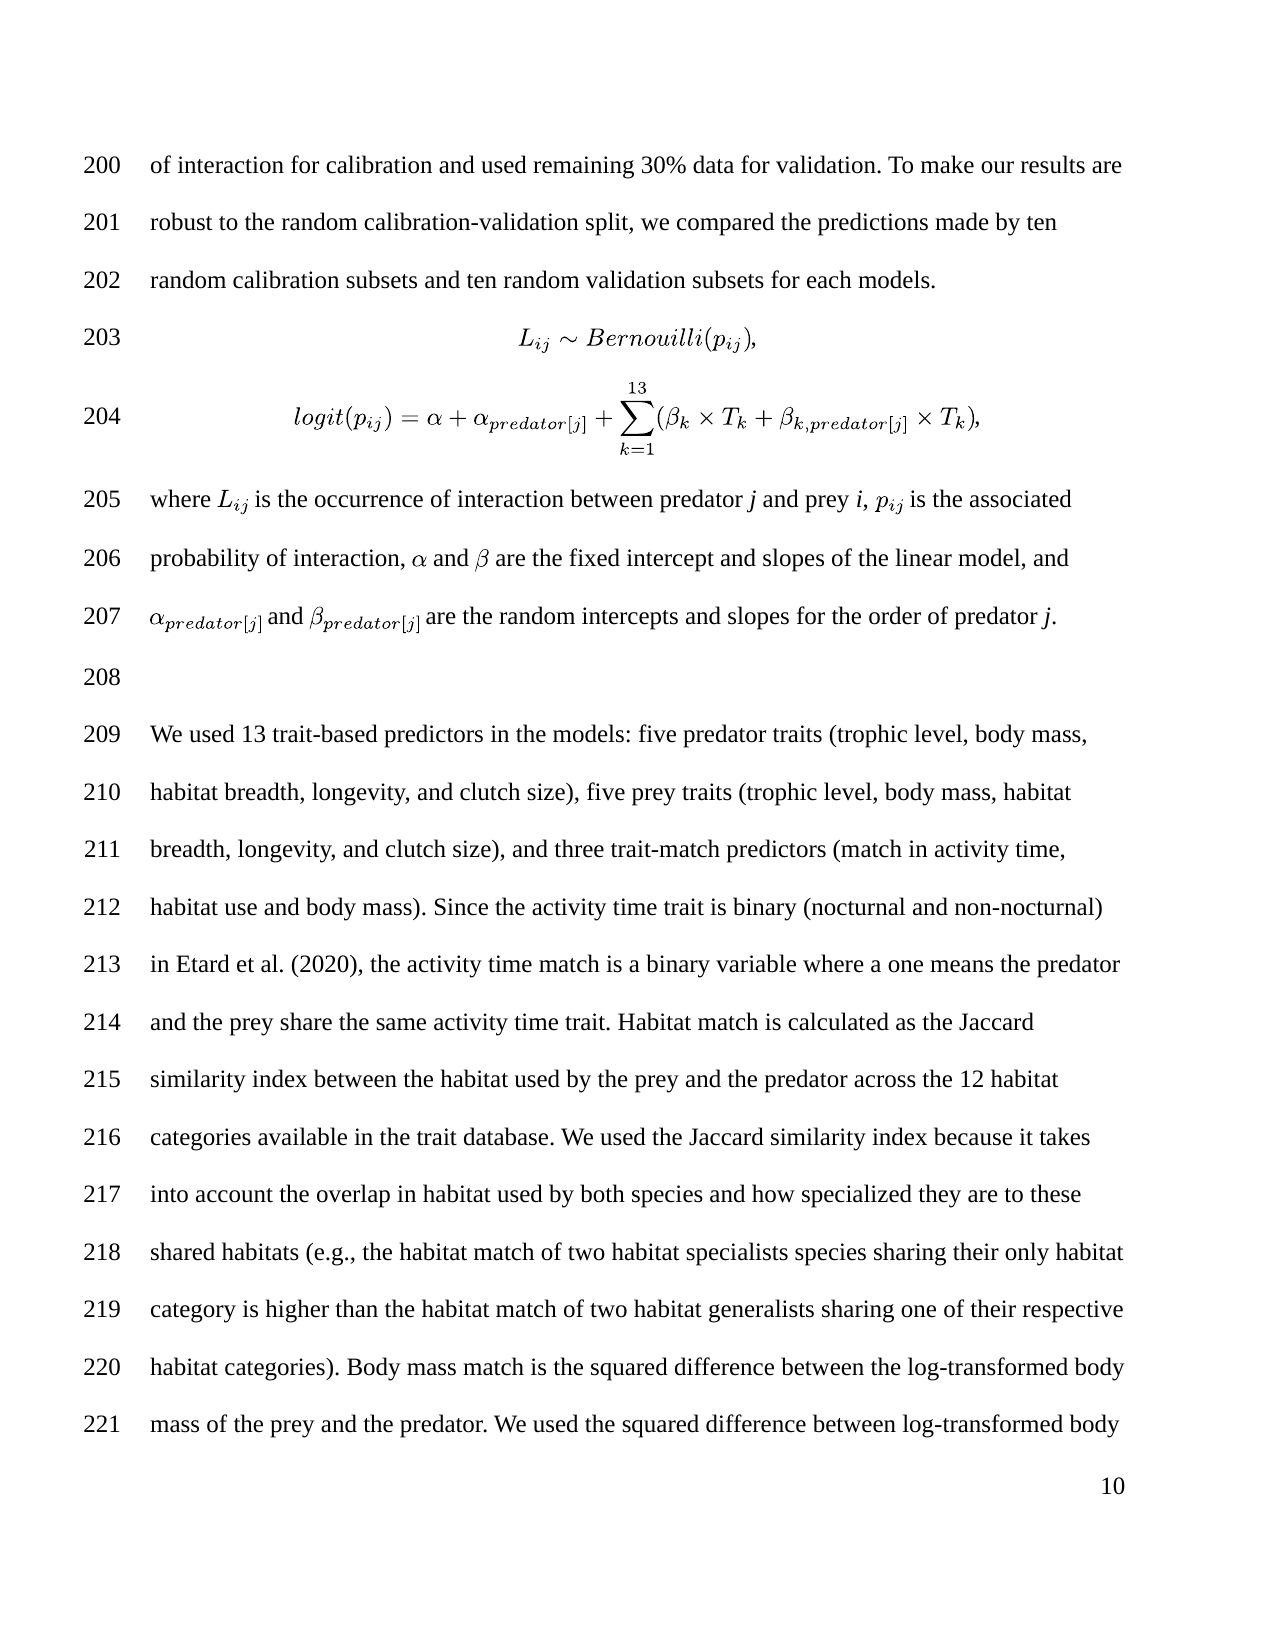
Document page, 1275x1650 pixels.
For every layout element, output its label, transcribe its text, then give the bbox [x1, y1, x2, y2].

text We used 13 trait-based predictors in the models: five predator traits (trophic level, body mass, habitat breadth, longevity, and clutch size), five prey traits (trophic level, body mass, habitat breadth, longevity, and clutch size), and three trait-match predictors (match in activity time, habitat use and body mass). Since the activity time trait is binary (nocturnal and non-nocturnal) in Etard et al. (2020), the activity time match is a binary variable where a one means the predator and the prey share the same activity time trait. Habitat match is calculated as the Jaccard similarity index between the habitat used by the prey and the predator across the 12 habitat categories available in the trait database. We used the Jaccard similarity index because it takes into account the overlap in habitat used by both species and how specialized they are to these shared habitats (e.g., the habitat match of two habitat specialists species sharing their only habitat category is higher than the habitat match of two habitat generalists sharing one of their respective habitat categories). Body mass match is the squared difference between the log-transformed body mass of the prey and the predator. We used the squared difference between log-transformed body [150, 719, 1125, 1438]
text , [150, 322, 1125, 353]
text where is the occurrence of interaction between predator j and prey i, is the associated probability of interaction, and are the fixed intercept and slopes of the linear model, and and are the random intercepts and slopes for the order of predator j. [150, 484, 1125, 633]
text , [645, 382, 1125, 455]
text of interaction for calibration and used remaining 30% data for validation. To make our results are robust to the random calibration-validation split, we compared the predictions made by ten random calibration subsets and ten random validation subsets for each models. [150, 150, 1125, 294]
text [150, 382, 629, 455]
